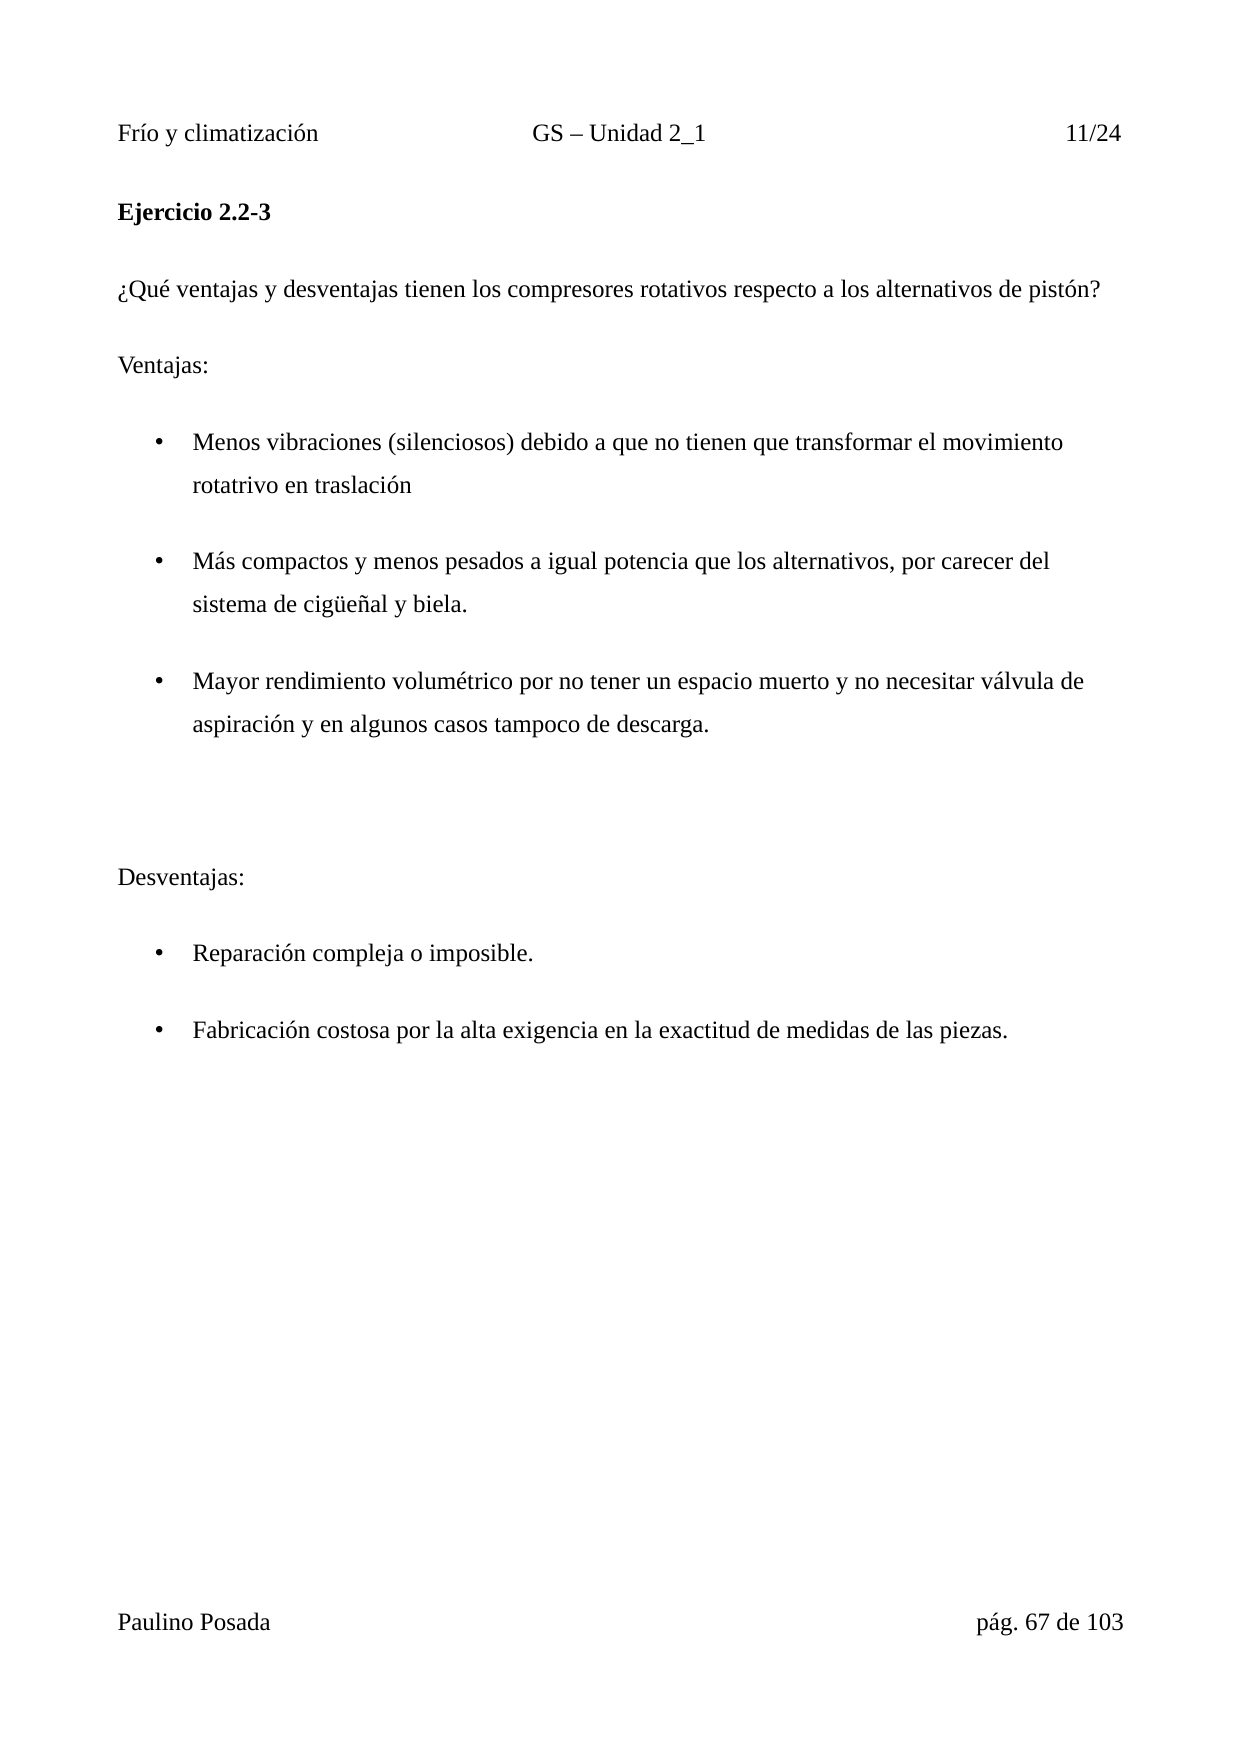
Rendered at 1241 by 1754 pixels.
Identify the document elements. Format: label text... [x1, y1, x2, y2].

text ¿Qué ventajas y desventajas tienen los compresores rotativos respecto a los alternativos de pistón? [117, 274, 1123, 302]
list Fabricación costosa por la alta exigencia en la exactitud de medidas de las piezas. [155, 1015, 1123, 1043]
list Más compactos y menos pesados a igual potencia que los alternativos, por carecer del sistema de cigüeñal y biela. [155, 546, 1123, 618]
text Ventajas: [117, 350, 1123, 379]
list Mayor rendimiento volumétrico por no tener un espacio muerto y no necesitar válvula de aspiración y en algunos casos tampoco de descarga. [155, 666, 1123, 738]
list Reparación compleja o imposible. [155, 938, 1123, 967]
text Desventajas: [117, 862, 1123, 891]
list Menos vibraciones (silenciosos) debido a que no tienen que transformar el movimiento rotatrivo en traslación [155, 427, 1123, 498]
text Ejercicio 2.2-3 [117, 197, 1123, 226]
